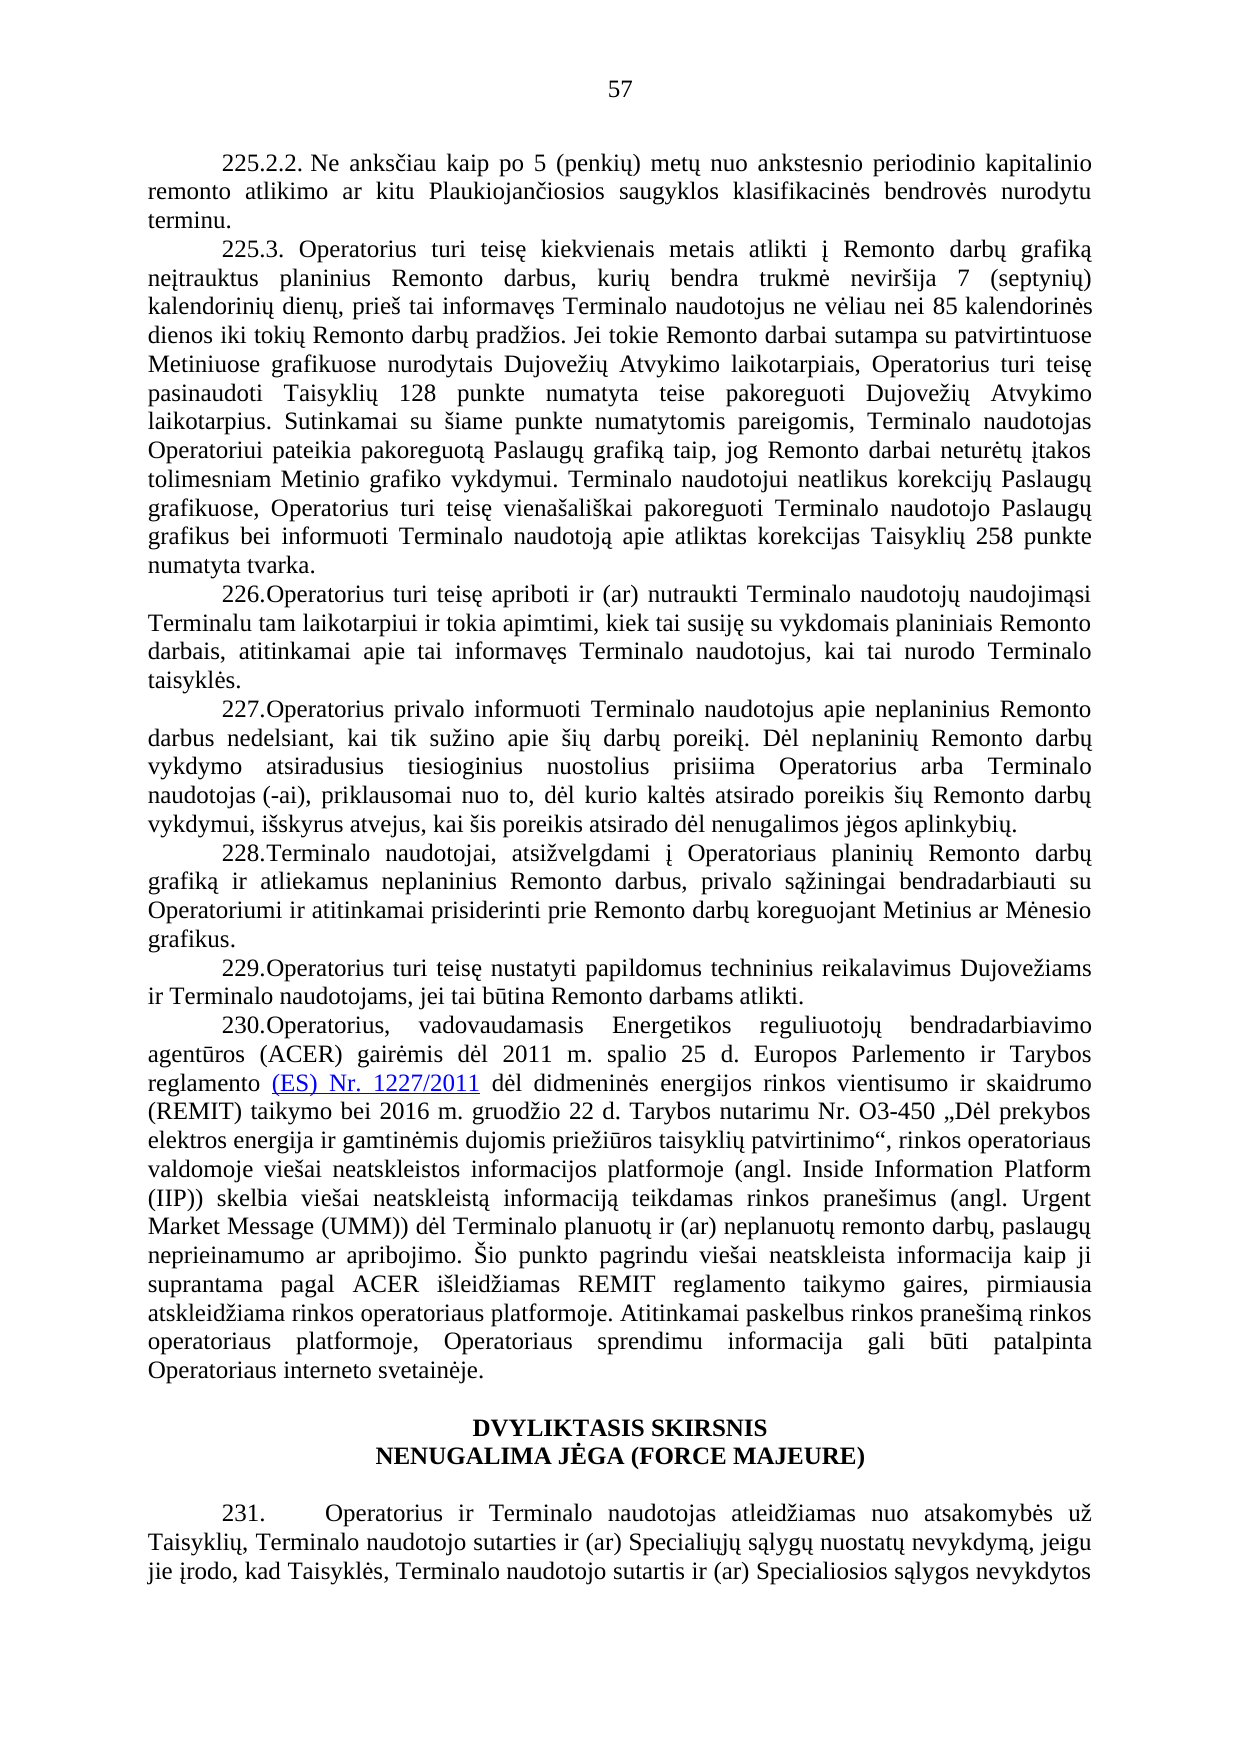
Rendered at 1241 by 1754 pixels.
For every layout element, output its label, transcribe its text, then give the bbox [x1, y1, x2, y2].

text 229. Operatorius turi teisę nustatyti papildomus techninius reikalavimus Dujovežiams ir Terminalo naudotojams, jei tai būtina Remonto darbams atlikti. [148, 953, 1092, 1010]
subtitle NENUGALIMA JĖGA (FORCE MAJEURE) [148, 1441, 1092, 1470]
text 227. Operatorius privalo informuoti Terminalo naudotojus apie neplaninius Remonto darbus nedelsiant, kai tik sužino apie šių darbų poreikį. Dėl neplaninių Remonto darbų vykdymo atsiradusius tiesioginius nuostolius prisiima Operatorius arba Terminalo naudotojas (-ai), priklausomai nuo to, dėl kurio kaltės atsirado poreikis šių Remonto darbų vykdymui, išskyrus atvejus, kai šis poreikis atsirado dėl nenugalimos jėgos aplinkybių. [148, 694, 1092, 838]
text 231. Operatorius ir Terminalo naudotojas atleidžiamas nuo atsakomybės už Taisyklių, Terminalo naudotojo sutarties ir (ar) Specialiųjų sąlygų nuostatų nevykdymą, jeigu jie įrodo, kad Taisyklės, Terminalo naudotojo sutartis ir (ar) Specialiosios sąlygos nevykdytos [148, 1498, 1092, 1585]
text DVYLIKTASIS SKIRSNIS [148, 1413, 1092, 1441]
text 225.3. Operatorius turi teisę kiekvienais metais atlikti į Remonto darbų grafiką neįtrauktus planinius Remonto darbus, kurių bendra trukmė neviršija 7 (septynių) kalendorinių dienų, prieš tai informavęs Terminalo naudotojus ne vėliau nei 85 kalendorinės dienos iki tokių Remonto darbų pradžios. Jei tokie Remonto darbai sutampa su patvirtintuose Metiniuose grafikuose nurodytais Dujovežių Atvykimo laikotarpiais, Operatorius turi teisę pasinaudoti Taisyklių 128 punkte numatyta teise pakoreguoti Dujovežių Atvykimo laikotarpius. Sutinkamai su šiame punkte numatytomis pareigomis, Terminalo naudotojas Operatoriui pateikia pakoreguotą Paslaugų grafiką taip, jog Remonto darbai neturėtų įtakos tolimesniam Metinio grafiko vykdymui. Terminalo naudotojui neatlikus korekcijų Paslaugų grafikuose, Operatorius turi teisę vienašališkai pakoreguoti Terminalo naudotojo Paslaugų grafikus bei informuoti Terminalo naudotoją apie atliktas korekcijas Taisyklių 258 punkte numatyta tvarka. [148, 234, 1092, 579]
text 228. Terminalo naudotojai, atsižvelgdami į Operatoriaus planinių Remonto darbų grafiką ir atliekamus neplaninius Remonto darbus, privalo sąžiningai bendradarbiauti su Operatoriumi ir atitinkamai prisiderinti prie Remonto darbų koreguojant Metinius ar Mėnesio grafikus. [148, 838, 1092, 953]
text 230. Operatorius, vadovaudamasis Energetikos reguliuotojų bendradarbiavimo agentūros (ACER) gairėmis dėl 2011 m. spalio 25 d. Europos Parlemento ir Tarybos reglamento (ES) Nr. 1227/2011 dėl didmeninės energijos rinkos vientisumo ir skaidrumo (REMIT) taikymo bei 2016 m. gruodžio 22 d. Tarybos nutarimu Nr. O3-450 „Dėl prekybos elektros energija ir gamtinėmis dujomis priežiūros taisyklių patvirtinimo“, rinkos operatoriaus valdomoje viešai neatskleistos informacijos platformoje (angl. Inside Information Platform (IIP)) skelbia viešai neatskleistą informaciją teikdamas rinkos pranešimus (angl. Urgent Market Message (UMM)) dėl Terminalo planuotų ir (ar) neplanuotų remonto darbų, paslaugų neprieinamumo ar apribojimo. Šio punkto pagrindu viešai neatskleista informacija kaip ji suprantama pagal ACER išleidžiamas REMIT reglamento taikymo gaires, pirmiausia atskleidžiama rinkos operatoriaus platformoje. Atitinkamai paskelbus rinkos pranešimą rinkos operatoriaus platformoje, Operatoriaus sprendimu informacija gali būti patalpinta Operatoriaus interneto svetainėje. [148, 1010, 1092, 1384]
text 226. Operatorius turi teisę apriboti ir (ar) nutraukti Terminalo naudotojų naudojimąsi Terminalu tam laikotarpiui ir tokia apimtimi, kiek tai susiję su vykdomais planiniais Remonto darbais, atitinkamai apie tai informavęs Terminalo naudotojus, kai tai nurodo Terminalo taisyklės. [148, 579, 1092, 694]
text 225.2.2. Ne anksčiau kaip po 5 (penkių) metų nuo ankstesnio periodinio kapitalinio remonto atlikimo ar kitu Plaukiojančiosios saugyklos klasifikacinės bendrovės nurodytu terminu. [148, 148, 1092, 234]
